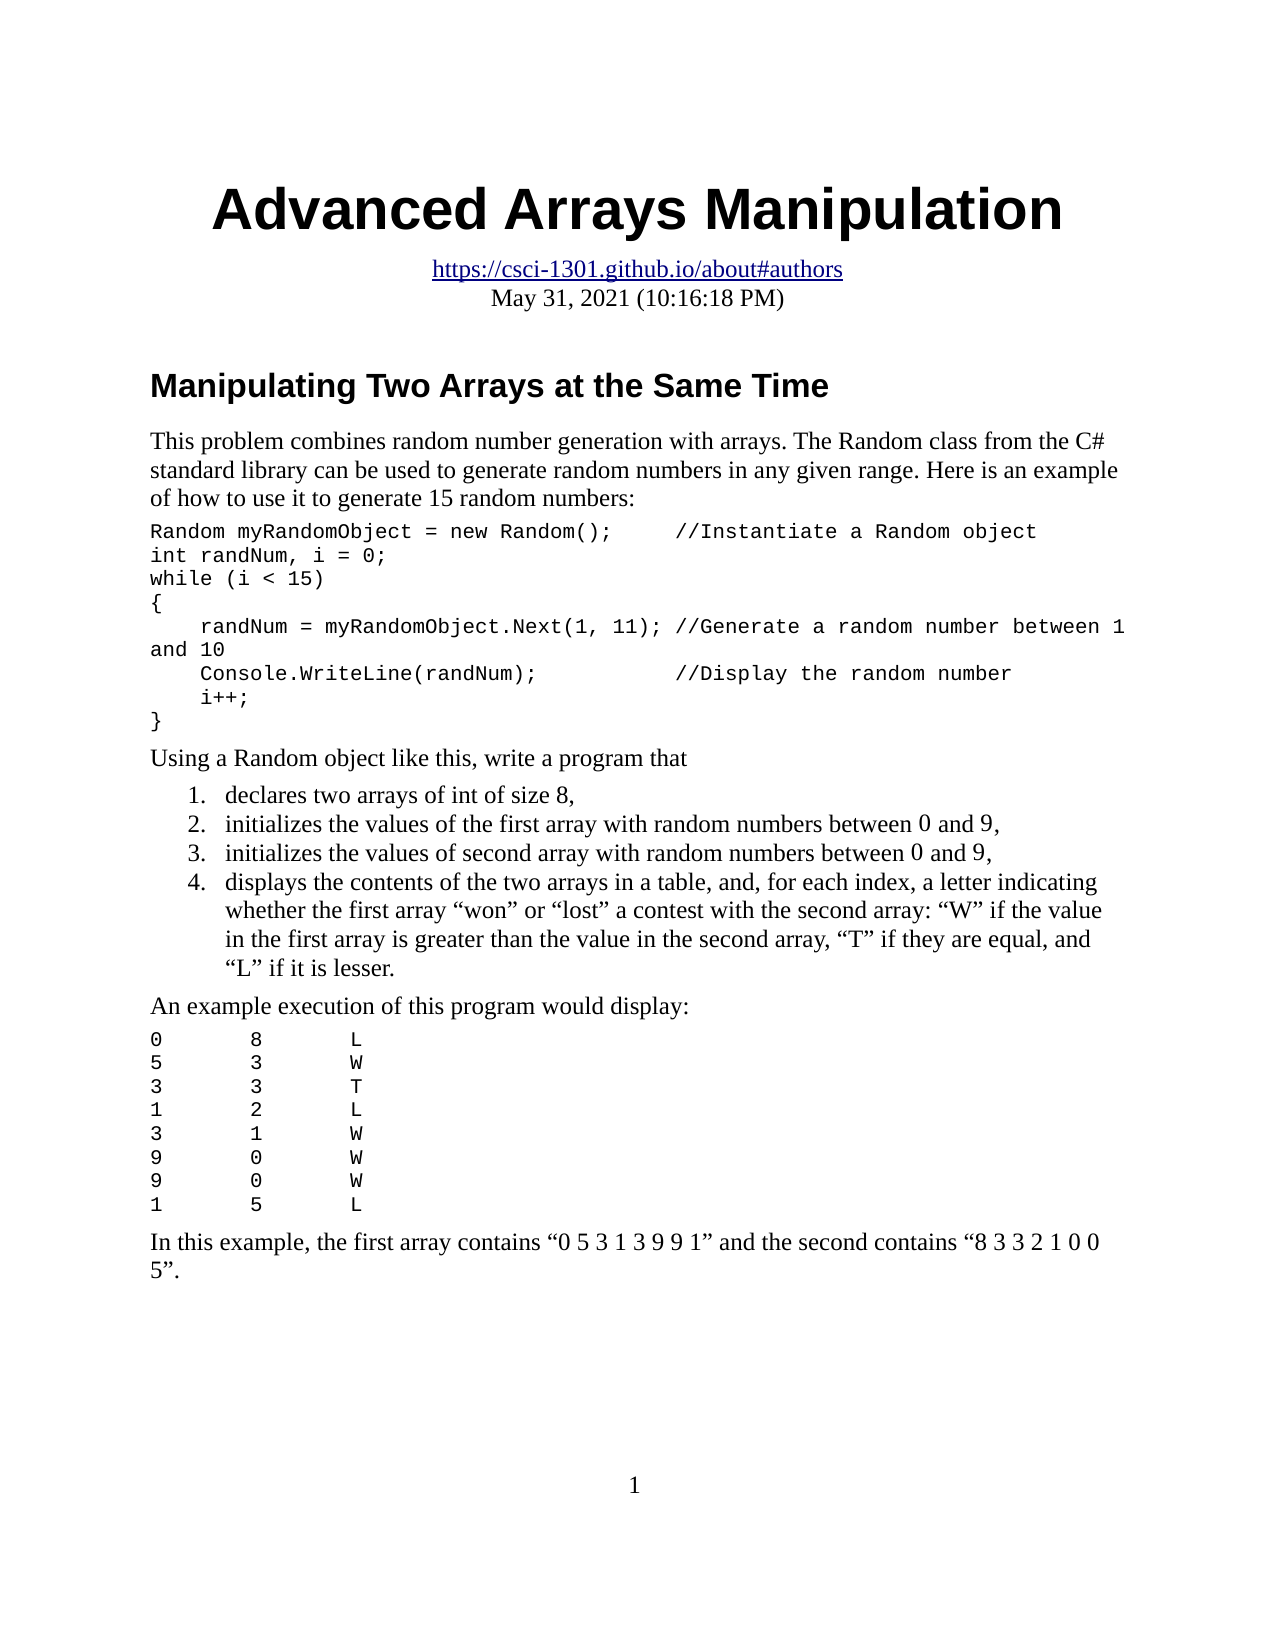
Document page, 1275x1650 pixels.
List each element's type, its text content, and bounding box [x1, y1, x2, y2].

text https://csci-1301.github.io/about#authors [150, 254, 1125, 283]
text int randNum, i = 0; [150, 545, 1125, 568]
text Console.WriteLine(randNum); //Display the random number [150, 663, 1125, 687]
text while (i < 15) [150, 568, 1125, 592]
list initializes the values of second array with random numbers between and , [187, 838, 1125, 867]
text Random myRandomObject = new Random(); //Instantiate a Random object [150, 521, 1125, 545]
text 1 5 L [150, 1194, 1125, 1218]
text 0 8 L [150, 1028, 1125, 1052]
text May 31, 2021 (10:16:18 PM) [150, 283, 1125, 312]
text Using a Random object like this, write a program that [150, 743, 1125, 772]
title Advanced Arrays Manipulation [150, 175, 1125, 242]
list declares two arrays of int of size 8, [187, 781, 1125, 809]
text 5 3 W [150, 1052, 1125, 1076]
text } [150, 710, 1125, 734]
text 3 1 W [150, 1123, 1125, 1147]
text i++; [150, 687, 1125, 710]
subtitle Manipulating Two Arrays at the Same Time [150, 366, 1125, 404]
list displays the contents of the two arrays in a table, and, for each index, a letter indicating whether the first array “won” or “lost” a contest with the second array: “W” if the value in the first array is greater than the value in the second array, “T” if they are equal, and “L” if it is lesser. [187, 867, 1125, 982]
text 1 2 L [150, 1099, 1125, 1123]
text 3 3 T [150, 1076, 1125, 1099]
text An example execution of this program would display: [150, 991, 1125, 1019]
text 9 0 W [150, 1147, 1125, 1170]
text randNum = myRandomObject.Next(1, 11); //Generate a random number between 1 and 10 [150, 616, 1125, 663]
text This problem combines random number generation with arrays. The Random class from the C# standard library can be used to generate random numbers in any given range. Here is an example of how to use it to generate 15 random numbers: [150, 426, 1125, 512]
list initializes the values of the first array with random numbers between and , [187, 809, 1125, 838]
text 9 0 W [150, 1170, 1125, 1194]
text { [150, 592, 1125, 616]
text In this example, the first array contains “0 5 3 1 3 9 9 1” and the second contains “8 3 3 2 1 0 0 5”. [150, 1227, 1125, 1284]
